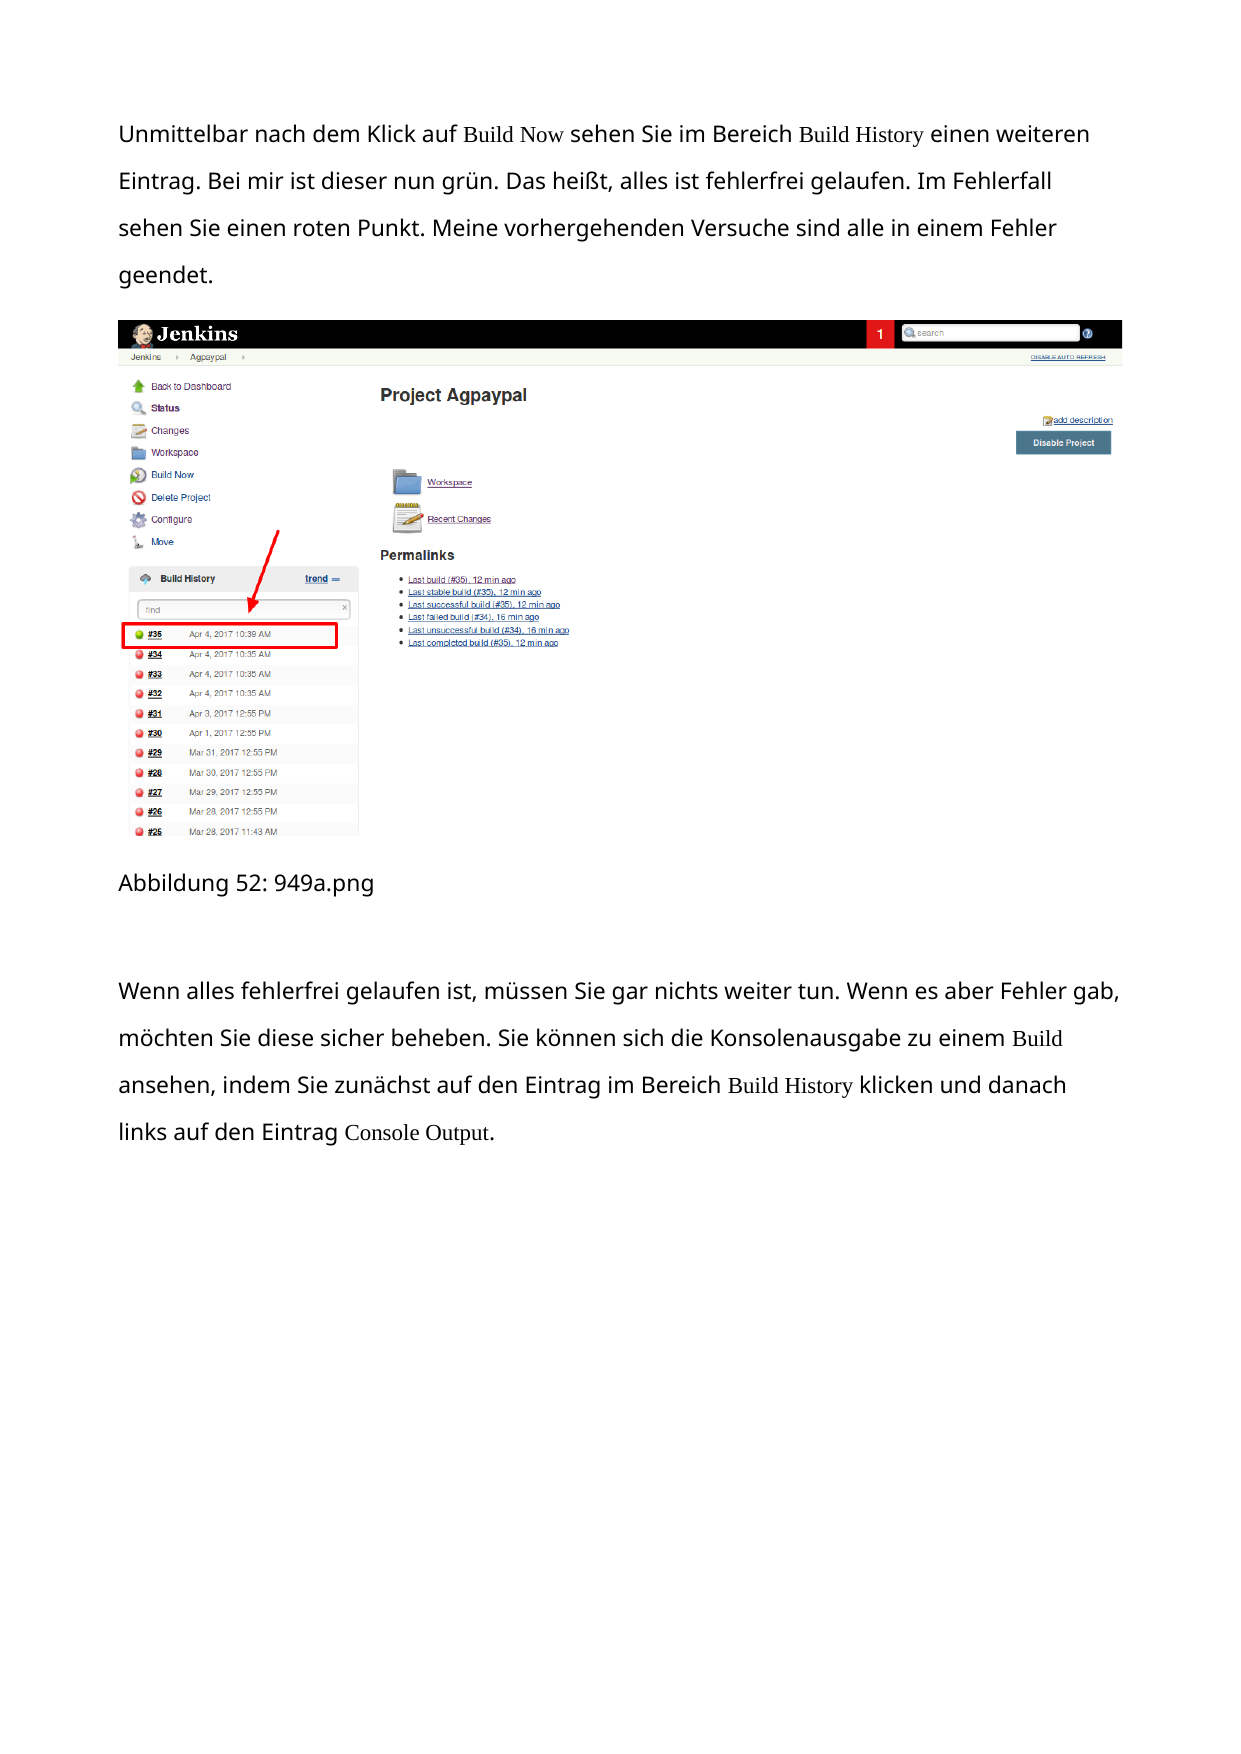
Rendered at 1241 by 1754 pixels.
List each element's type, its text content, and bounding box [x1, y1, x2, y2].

text Wenn alles fehlerfrei gelaufen ist, müssen Sie gar nichts weiter tun. Wenn es aber Fehler gab, möchten Sie diese sicher beheben. Sie können sich die Konsolenausgabe zu einem Build ansehen, indem Sie zunächst auf den Eintrag im Bereich Build History klicken und danach links auf den Eintrag Console Output. [118, 975, 1122, 1147]
text Unmittelbar nach dem Klick auf Build Now sehen Sie im Bereich Build History einen weiteren Eintrag. Bei mir ist dieser nun grün. Das heißt, alles ist fehlerfrei gelaufen. Im Fehlerfall sehen Sie einen roten Punkt. Meine vorhergehenden Versuche sind alle in einem Fehler geendet. [118, 118, 1122, 290]
text Abbildung 52: 949a.png [118, 836, 1122, 898]
picture [118, 320, 1123, 836]
